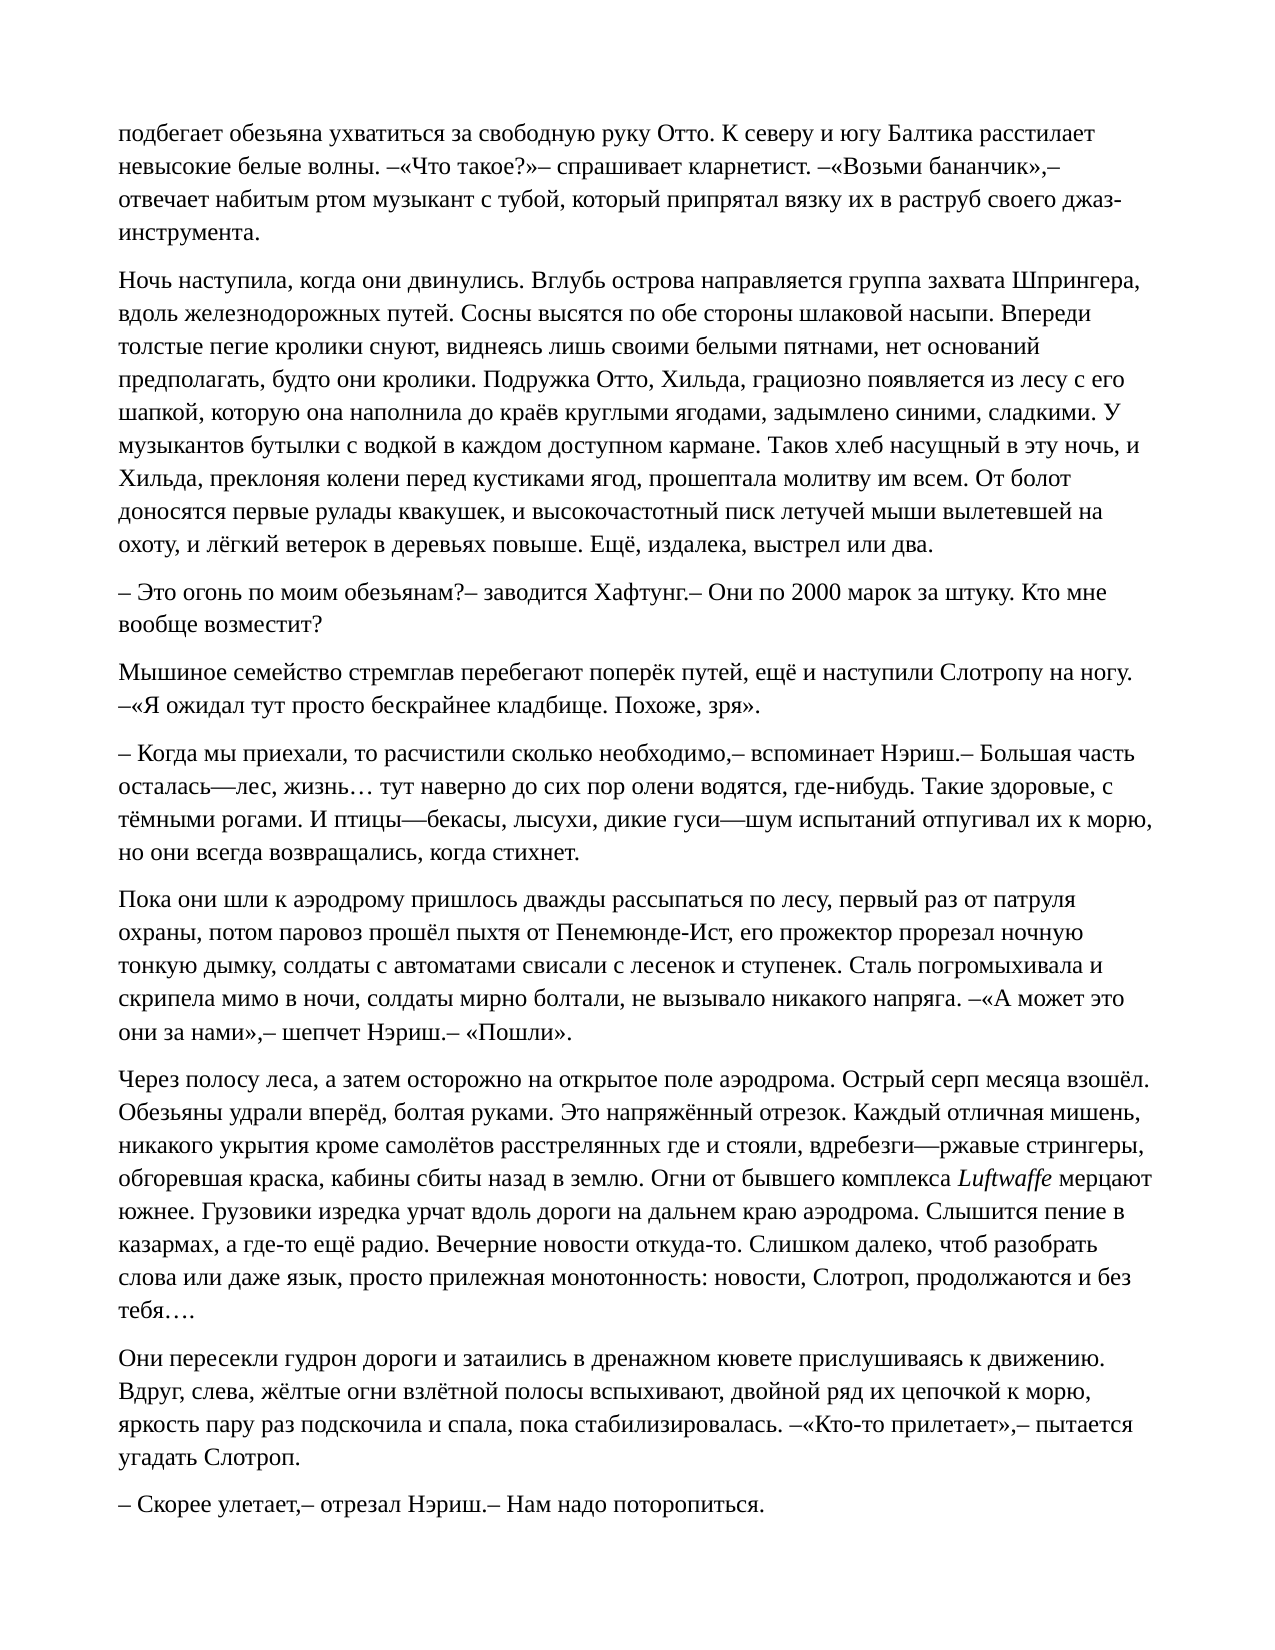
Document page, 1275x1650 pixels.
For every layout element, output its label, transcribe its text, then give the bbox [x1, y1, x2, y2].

text – Это огонь по моим обезьянам?– заводится Хафтунг.– Они по 2000 марок за штуку. Кто мне вообще возместит? [118, 577, 1157, 638]
text – Когда мы приехали, то расчистили сколько необходимо,– вспоминает Нэриш.– Большая часть осталась—лес, жизнь… тут наверно до сих пор олени водятся, где-нибудь. Такие здоровые, с тёмными рогами. И птицы—бекасы, лысухи, дикие гуси—шум испытаний отпугивал их к морю, но они всегда возвращались, когда стихнет. [118, 738, 1157, 866]
text – Скорее улетает,– отрезал Нэриш.– Нам надо поторопиться. [118, 1489, 1157, 1518]
text Через полосу леса, а затем осторожно на открытое поле аэродрома. Острый серп месяца взошёл. Обезьяны удрали вперёд, болтая руками. Это напряжённый отрезок. Каждый отличная мишень, никакого укрытия кроме самолётов расстрелянных где и стояли, вдребезги—ржавые стрингеры, обгоревшая краска, кабины сбиты назад в землю. Огни от бывшего комплекса Luftwaffe мерцают южнее. Грузовики изредка урчат вдоль дороги на дальнем краю аэродрома. Слышится пение в казармах, а где-то ещё радио. Вечерние новости откуда-то. Слишком далеко, чтоб разобрать слова или даже язык, просто прилежная монотонность: новости, Слотроп, продолжаются и без тебя…. [118, 1064, 1157, 1324]
text Пока они шли к аэродрому пришлось дважды рассыпаться по лесу, первый раз от патруля охраны, потом паровоз прошёл пыхтя от Пенемюнде-Ист, его прожектор прорезал ночную тонкую дымку, солдаты с автоматами свисали с лесенок и ступенек. Сталь погромыхивала и скрипела мимо в ночи, солдаты мирно болтали, не вызывало никакого напряга. –«А может это они за нами»,– шепчет Нэриш.– «Пошли». [118, 884, 1157, 1045]
text Ночь наступила, когда они двинулись. Вглубь острова направляется группа захвата Шпрингера, вдоль железнодорожных путей. Сосны высятся по обе стороны шлаковой насыпи. Впереди толстые пегие кролики снуют, виднеясь лишь своими белыми пятнами, нет оснований предполагать, будто они кролики. Подружка Отто, Хильда, грациозно появляется из лесу с его шапкой, которую она наполнила до краёв круглыми ягодами, задымлено синими, сладкими. У музыкантов бутылки с водкой в каждом доступном кармане. Таков хлеб насущный в эту ночь, и Хильда, преклоняя колени перед кустиками ягод, прошептала молитву им всем. От болот доносятся первые рулады квакушек, и высокочастотный писк летучей мыши вылетевшей на охоту, и лёгкий ветерок в деревьях повыше. Ещё, издалека, выстрел или два. [118, 265, 1157, 558]
text подбегает обезьяна ухватиться за свободную руку Отто. К северу и югу Балтика расстилает невысокие белые волны. –«Что такое?»– спрашивает кларнетист. –«Возьми бананчик»,– отвечает набитым ртом музыкант с тубой, который припрятал вязку их в раструб своего джаз-инструмента. [118, 118, 1157, 246]
text Они пересекли гудрон дороги и затаились в дренажном кювете прислушиваясь к движению. Вдруг, слева, жёлтые огни взлётной полосы вспыхивают, двойной ряд их цепочкой к морю, яркость пару раз подскочила и спала, пока стабилизировалась. –«Кто-то прилетает»,– пытается угадать Слотроп. [118, 1343, 1157, 1471]
text Мышиное семейство стремглав перебегают поперёк путей, ещё и наступили Слотропу на ногу. –«Я ожидал тут просто бескрайнее кладбище. Похоже, зря». [118, 657, 1157, 719]
